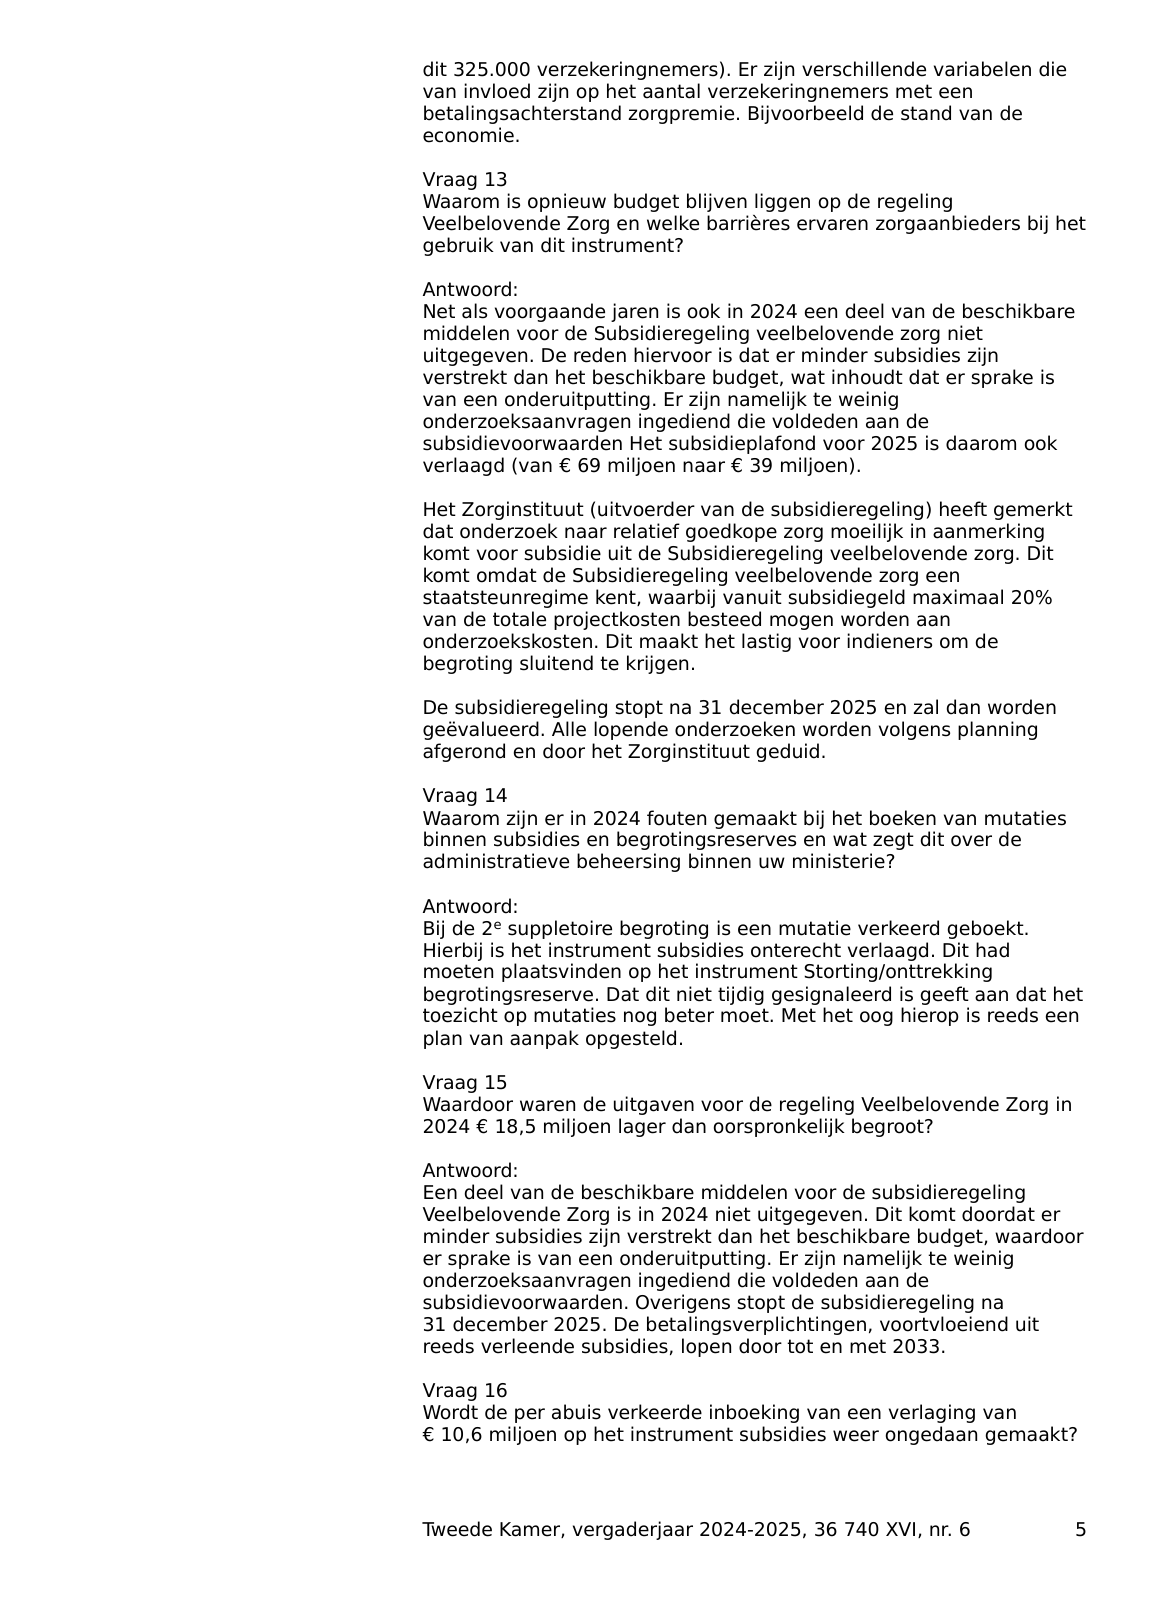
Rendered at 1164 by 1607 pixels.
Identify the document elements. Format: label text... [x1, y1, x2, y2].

text Vraag 15 [422, 1072, 1087, 1093]
text Antwoord: [422, 896, 1087, 917]
text Waarom is opnieuw budget blijven liggen op de regeling Veelbelovende Zorg en welke barrières ervaren zorgaanbieders bij het gebruik van dit instrument? [422, 191, 1087, 257]
text Waarom zijn er in 2024 fouten gemaakt bij het boeken van mutaties binnen subsidies en begrotingsreserves en wat zegt dit over de administratieve beheersing binnen uw ministerie? [422, 807, 1087, 873]
text Vraag 13 [422, 169, 1087, 191]
text Net als voorgaande jaren is ook in 2024 een deel van de beschikbare middelen voor de Subsidieregeling veelbelovende zorg niet uitgegeven. De reden hiervoor is dat er minder subsidies zijn verstrekt dan het beschikbare budget, wat inhoudt dat er sprake is van een onderuitputting. Er zijn namelijk te weinig onderzoeksaanvragen ingediend die voldeden aan de subsidievoorwaarden Het subsidieplafond voor 2025 is daarom ook verlaagd (van € 69 miljoen naar € 39 miljoen). [422, 301, 1087, 477]
text Bij de 2e suppletoire begroting is een mutatie verkeerd geboekt. Hierbij is het instrument subsidies onterecht verlaagd. Dit had moeten plaatsvinden op het instrument Storting/onttrekking begrotingsreserve. Dat dit niet tijdig gesignaleerd is geeft aan dat het toezicht op mutaties nog beter moet. Met het oog hierop is reeds een plan van aanpak opgesteld. [422, 917, 1087, 1049]
text Antwoord: [422, 1160, 1087, 1182]
text De subsidieregeling stopt na 31 december 2025 en zal dan worden geëvalueerd. Alle lopende onderzoeken worden volgens planning afgerond en door het Zorginstituut geduid. [422, 697, 1087, 763]
text Wordt de per abuis verkeerde inboeking van een verlaging van € 10,6 miljoen op het instrument subsidies weer ongedaan gemaakt? [422, 1402, 1087, 1446]
text Vraag 16 [422, 1380, 1087, 1402]
text dit 325.000 verzekeringnemers). Er zijn verschillende variabelen die van invloed zijn op het aantal verzekeringnemers met een betalingsachterstand zorgpremie. Bijvoorbeeld de stand van de economie. [422, 59, 1087, 147]
text Vraag 14 [422, 785, 1087, 807]
text Waardoor waren de uitgaven voor de regeling Veelbelovende Zorg in 2024 € 18,5 miljoen lager dan oorspronkelijk begroot? [422, 1093, 1087, 1137]
text Het Zorginstituut (uitvoerder van de subsidieregeling) heeft gemerkt dat onderzoek naar relatief goedkope zorg moeilijk in aanmerking komt voor subsidie uit de Subsidieregeling veelbelovende zorg. Dit komt omdat de Subsidieregeling veelbelovende zorg een staatsteunregime kent, waarbij vanuit subsidiegeld maximaal 20% van de totale projectkosten besteed mogen worden aan onderzoekskosten. Dit maakt het lastig voor indieners om de begroting sluitend te krijgen. [422, 499, 1087, 675]
text Antwoord: [422, 279, 1087, 301]
text Een deel van de beschikbare middelen voor de subsidieregeling Veelbelovende Zorg is in 2024 niet uitgegeven. Dit komt doordat er minder subsidies zijn verstrekt dan het beschikbare budget, waardoor er sprake is van een onderuitputting. Er zijn namelijk te weinig onderzoeksaanvragen ingediend die voldeden aan de subsidievoorwaarden. Overigens stopt de subsidieregeling na 31 december 2025. De betalingsverplichtingen, voortvloeiend uit reeds verleende subsidies, lopen door tot en met 2033. [422, 1182, 1087, 1357]
